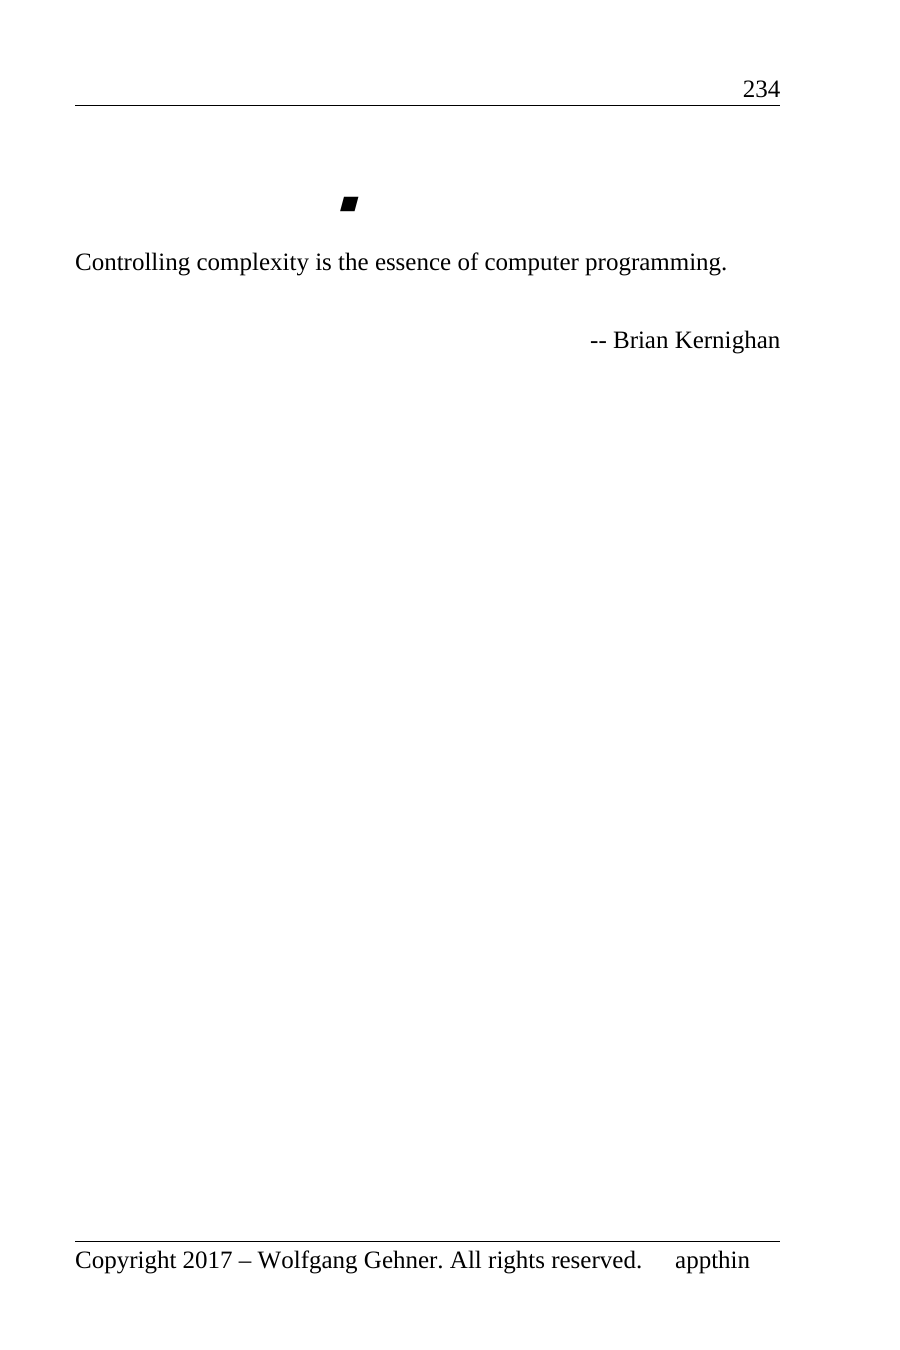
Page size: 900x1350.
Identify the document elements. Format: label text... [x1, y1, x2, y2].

text Controlling complexity is the essence of computer programming. [75, 248, 780, 276]
subtitle -- Brian Kernighan [75, 326, 780, 353]
